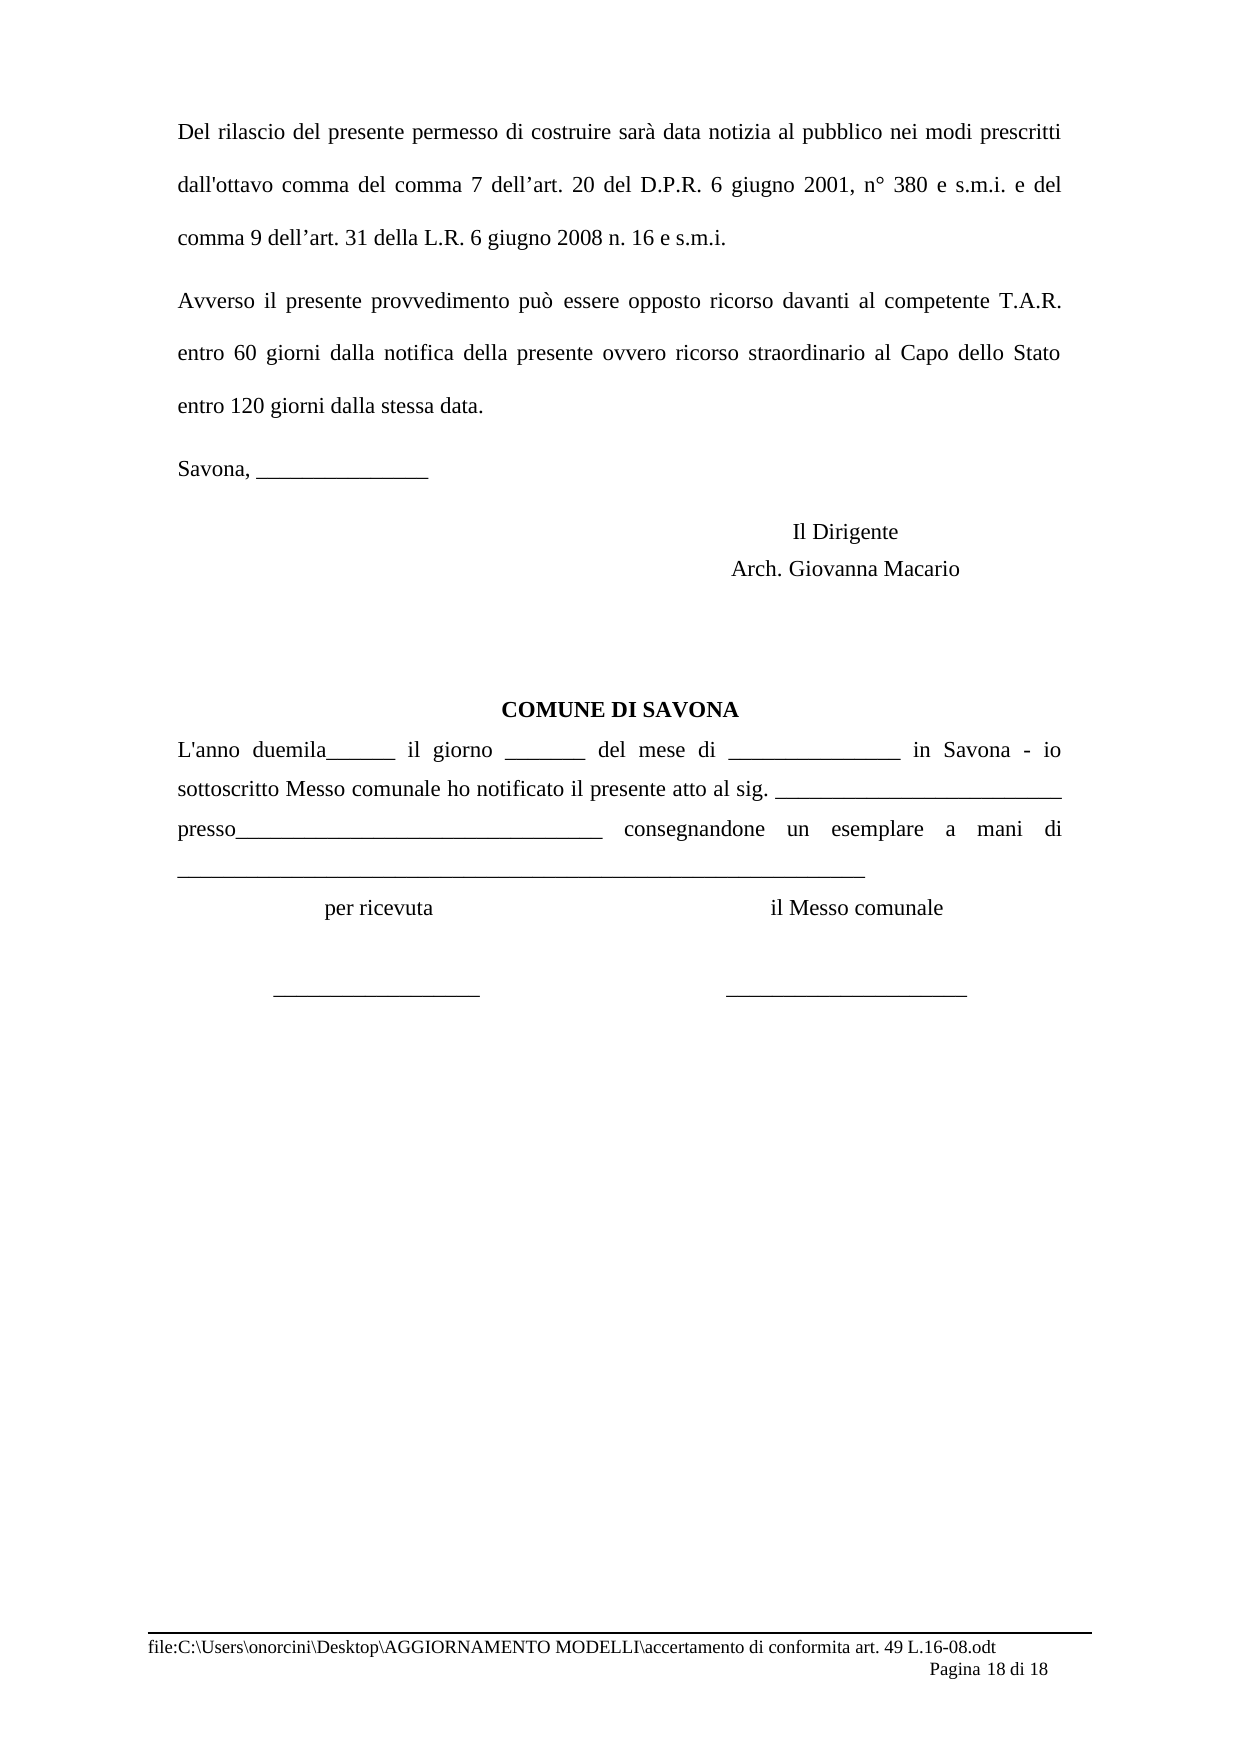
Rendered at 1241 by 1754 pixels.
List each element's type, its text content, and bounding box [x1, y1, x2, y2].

table_header [148, 508, 598, 581]
text L'anno duemila______ il giorno _______ del mese di _______________ in Savona - io sottoscritto Messo comunale ho notificato il presente atto al sig. _________________________ presso________________________________ consegnandone un esemplare a mani di ____________________________________________________________ [177, 736, 1063, 881]
table_header Il Dirigente Arch. Giovanna Macario [598, 508, 1093, 581]
text __________________ _____________________ [177, 973, 1063, 999]
text COMUNE DI SAVONA [177, 696, 1063, 723]
text Savona, _______________ [177, 455, 1063, 482]
text per ricevuta il Messo comunale [177, 894, 1063, 920]
text Del rilascio del presente permesso di costruire sarà data notizia al pubblico nei modi prescritti dall'ottavo comma del comma 7 dell’art. 20 del D.P.R. 6 giugno 2001, n° 380 e s.m.i. e del comma 9 dell’art. 31 della L.R. 6 giugno 2008 n. 16 e s.m.i. [177, 118, 1063, 250]
text Avverso il presente provvedimento può essere opposto ricorso davanti al competente T.A.R. entro 60 giorni dalla notifica della presente ovvero ricorso straordinario al Capo dello Stato entro 120 giorni dalla stessa data. [177, 287, 1063, 418]
